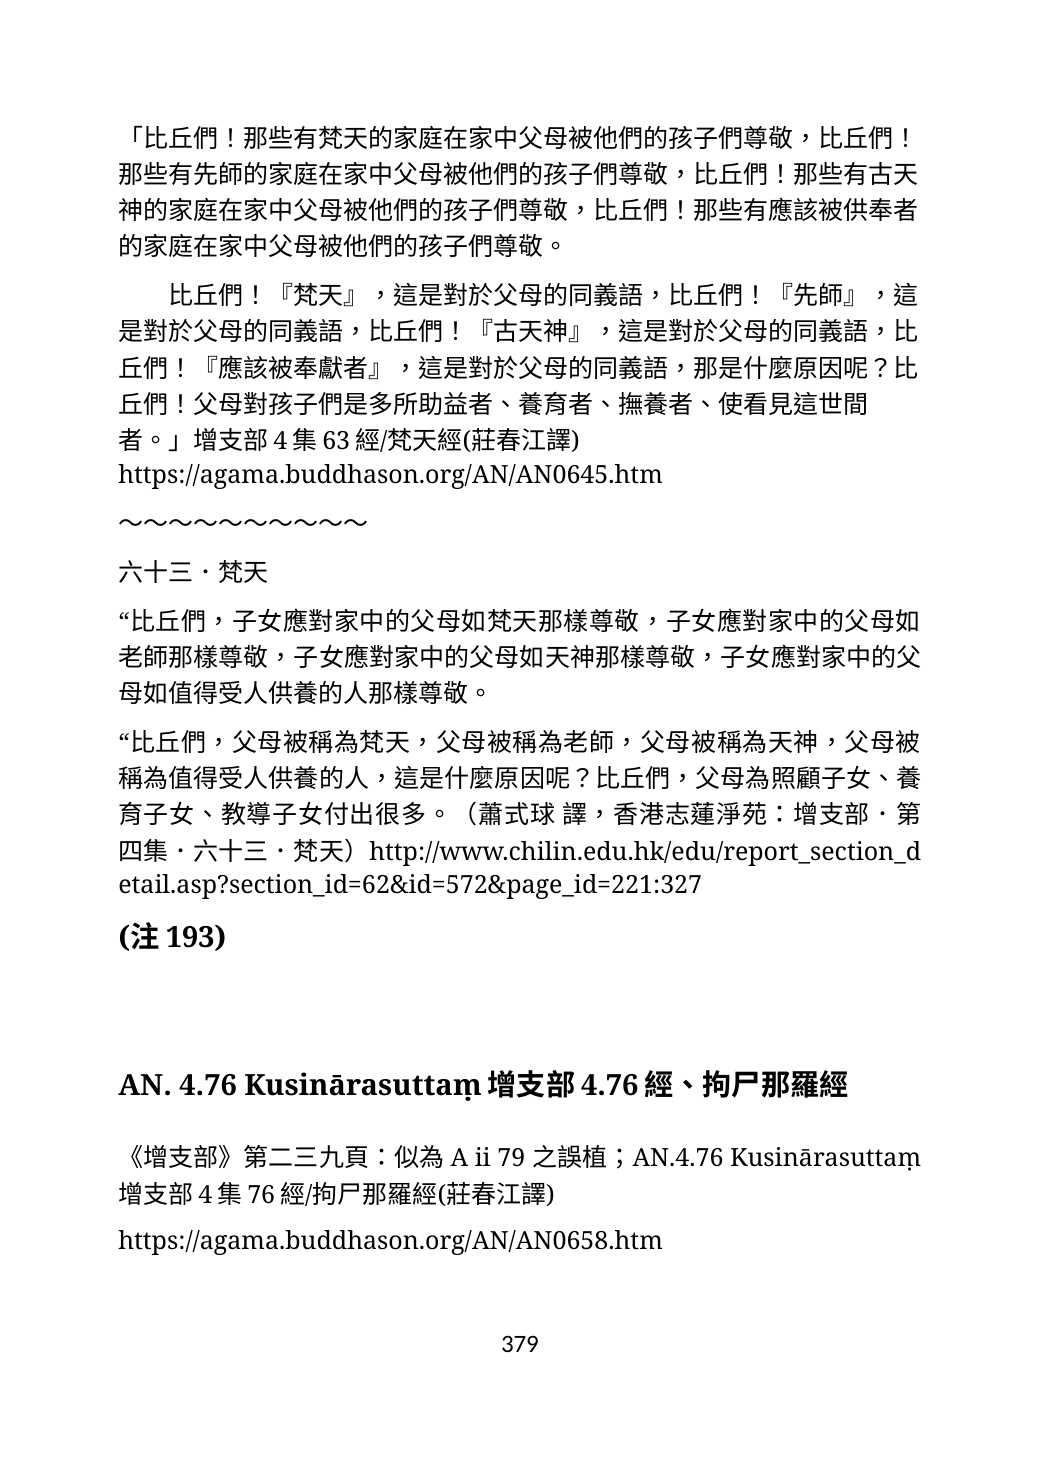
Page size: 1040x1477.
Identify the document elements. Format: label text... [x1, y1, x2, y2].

text “比丘們，子女應對家中的父母如梵天那樣尊敬，子女應對家中的父母如老師那樣尊敬，子女應對家中的父母如天神那樣尊敬，子女應對家中的父母如值得受人供養的人那樣尊敬。 [118, 601, 921, 710]
text https://agama.buddhason.org/AN/AN0658.htm [118, 1223, 921, 1257]
text 《增支部》第二三九頁：似為 A ii 79 之誤植；AN.4.76 Kusinārasuttaṃ 增支部4集76經/拘尸那羅經(莊春江譯) [118, 1138, 921, 1210]
text 「比丘們！那些有梵天的家庭在家中父母被他們的孩子們尊敬，比丘們！那些有先師的家庭在家中父母被他們的孩子們尊敬，比丘們！那些有古天神的家庭在家中父母被他們的孩子們尊敬，比丘們！那些有應該被供奉者的家庭在家中父母被他們的孩子們尊敬。 [118, 118, 921, 263]
text (注 193) [118, 914, 921, 956]
text “比丘們，父母被稱為梵天，父母被稱為老師，父母被稱為天神，父母被稱為值得受人供養的人，這是什麼原因呢？比丘們，父母為照顧子女、養育子女、教導子女付出很多。（蕭式球 譯，香港志蓮淨苑：增支部．第四集．六十三．梵天）http://www.chilin.edu.hk/edu/report_section_detail.asp?section_id=62&id=572&page_id=221:327 [118, 722, 921, 901]
text 六十三．梵天 [118, 552, 921, 588]
subtitle AN. 4.76 Kusinārasuttaṃ增支部4.76經、拘尸那羅經 [118, 1062, 921, 1104]
text 比丘們！『梵天』，這是對於父母的同義語，比丘們！『先師』，這是對於父母的同義語，比丘們！『古天神』，這是對於父母的同義語，比丘們！『應該被奉獻者』，這是對於父母的同義語，那是什麼原因呢？比丘們！父母對孩子們是多所助益者、養育者、撫養者、使看見這世間者。」增支部4集63經/梵天經(莊春江譯) https://agama.buddhason.org/AN/AN0645.htm [118, 276, 921, 491]
text ～～～～～～～～～～ [118, 503, 921, 540]
